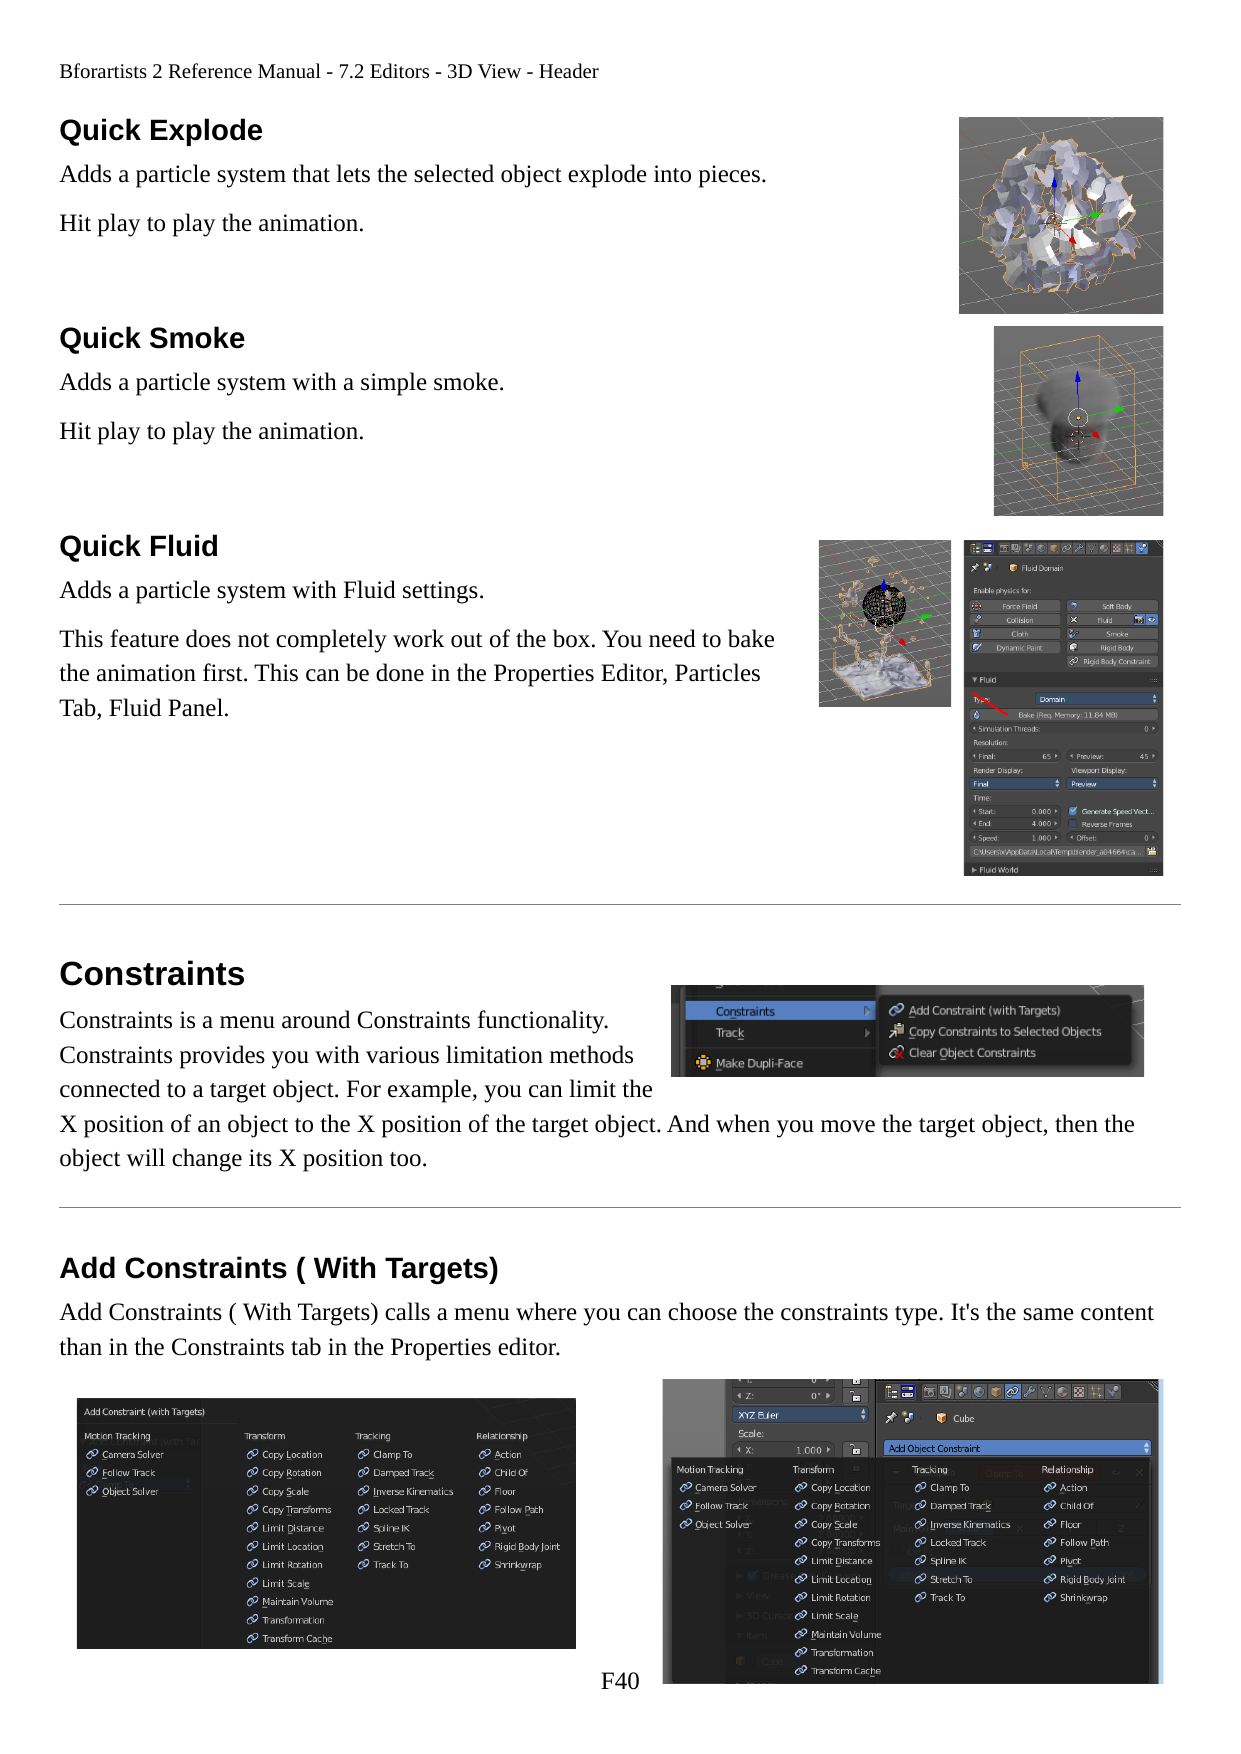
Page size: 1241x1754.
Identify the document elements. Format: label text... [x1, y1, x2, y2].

text Constraints is a menu around Constraints functionality. Constraints provides you with various limitation methods connected to a target object. For example, you can limit the X position of an object to the X position of the target object. And when you move the target object, then the object will change its X position too. [59, 1077, 1181, 1172]
subtitle Quick Smoke [59, 321, 1181, 354]
subtitle Quick Fluid [59, 529, 1181, 562]
picture [76, 1398, 576, 1649]
subtitle Quick Explode [59, 113, 1181, 146]
picture [993, 326, 1164, 516]
text Hit play to play the animation. [59, 416, 993, 445]
text Hit play to play the animation. [59, 208, 959, 237]
text Adds a particle system with a simple smoke. [59, 367, 993, 396]
picture [963, 540, 1164, 876]
subtitle Constraints [59, 954, 1181, 993]
picture [818, 540, 952, 707]
text Add Constraints ( With Targets) calls a menu where you can choose the constraints type. It's the same content than in the Constraints tab in the Properties editor. [59, 1297, 1181, 1361]
subtitle Add Constraints ( With Targets) [59, 1251, 1181, 1285]
text This feature does not completely work out of the box. You need to bake the animation first. This can be done in the Properties Editor, Particles Tab, Fluid Panel. [59, 624, 963, 722]
picture [959, 117, 1164, 314]
text Adds a particle system that lets the selected object explode into pieces. [59, 159, 959, 188]
picture [662, 1379, 1164, 1684]
picture [671, 985, 1145, 1077]
text Adds a particle system with Fluid settings. [59, 575, 818, 604]
